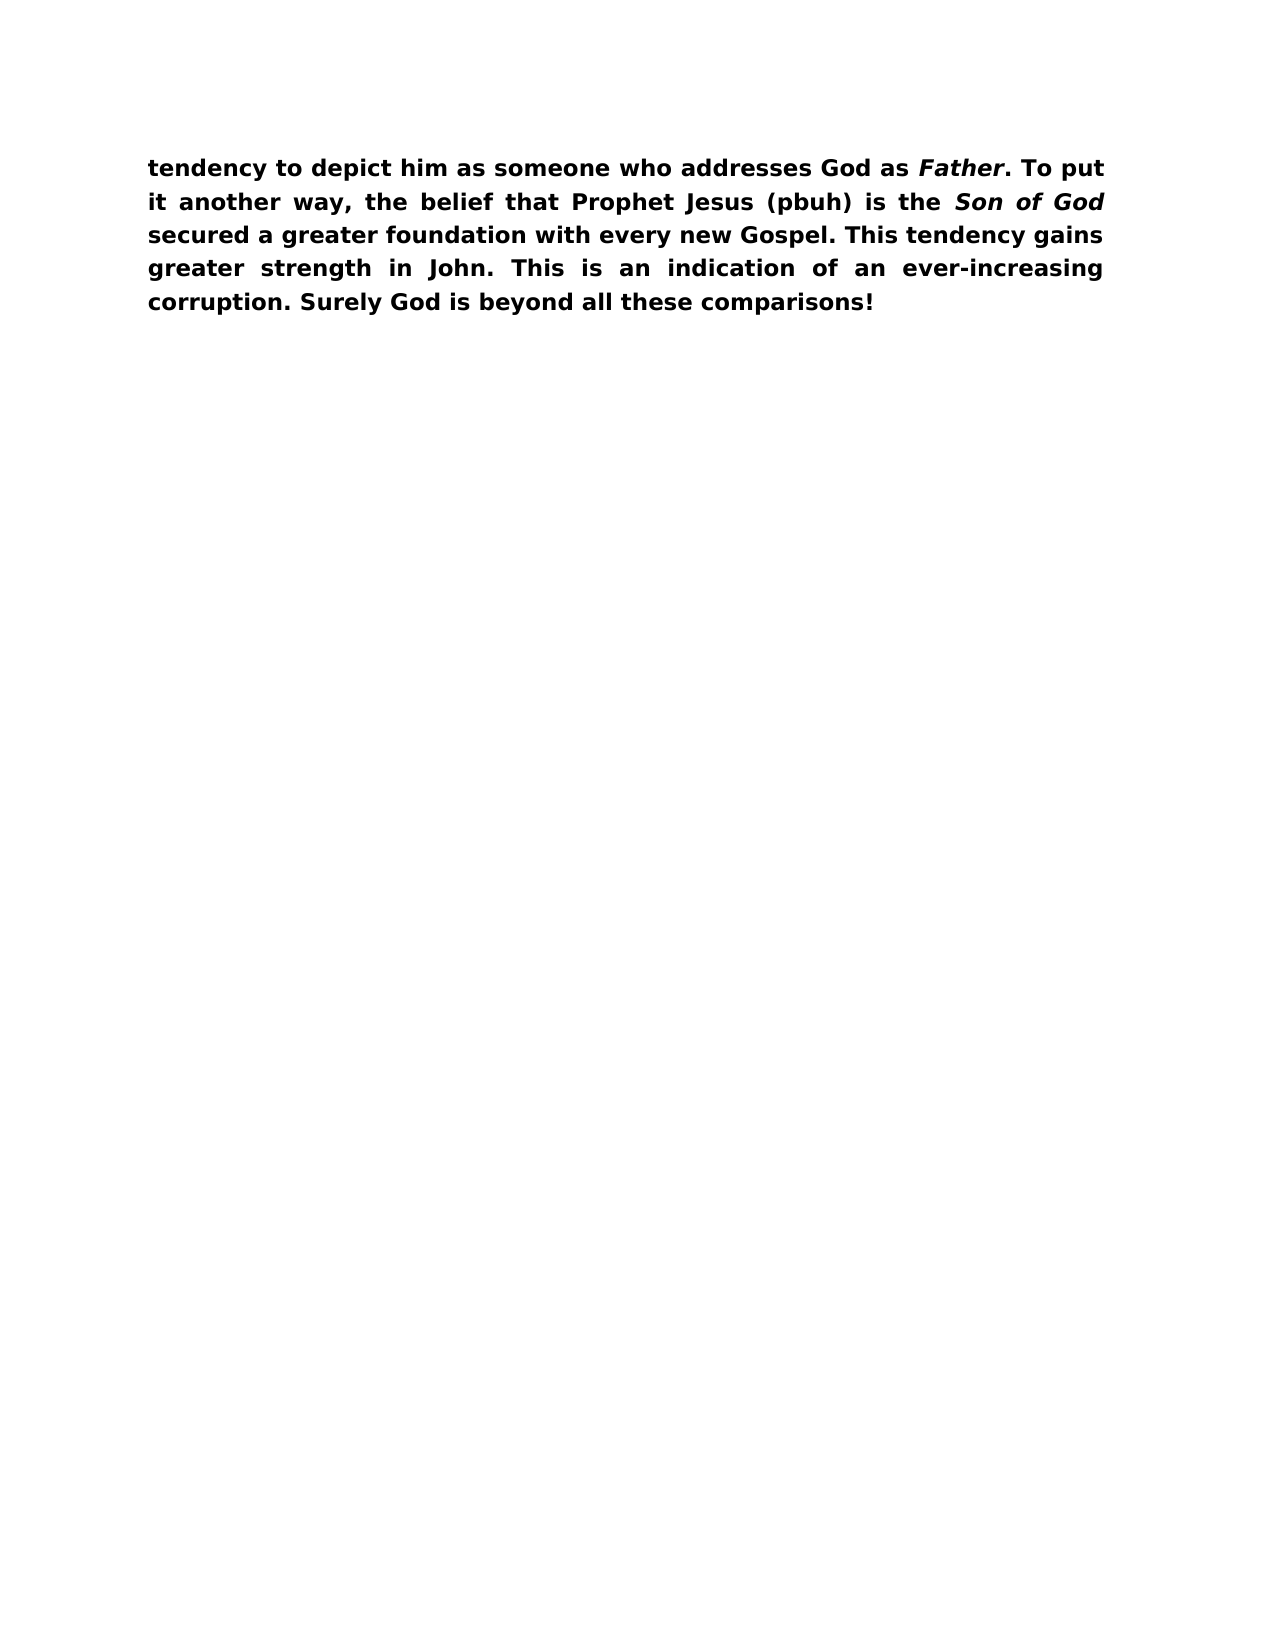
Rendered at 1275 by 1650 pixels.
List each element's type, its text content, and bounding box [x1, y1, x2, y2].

text tendency to depict him as someone who addresses God as Father. To put it another way, the belief that Prophet Jesus (pbuh) is the Son of God secured a greater foundation with every new Gospel. This tendency gains greater strength in John. This is an indication of an ever-increasing corruption. Surely God is beyond all these comparisons! [148, 150, 1104, 317]
